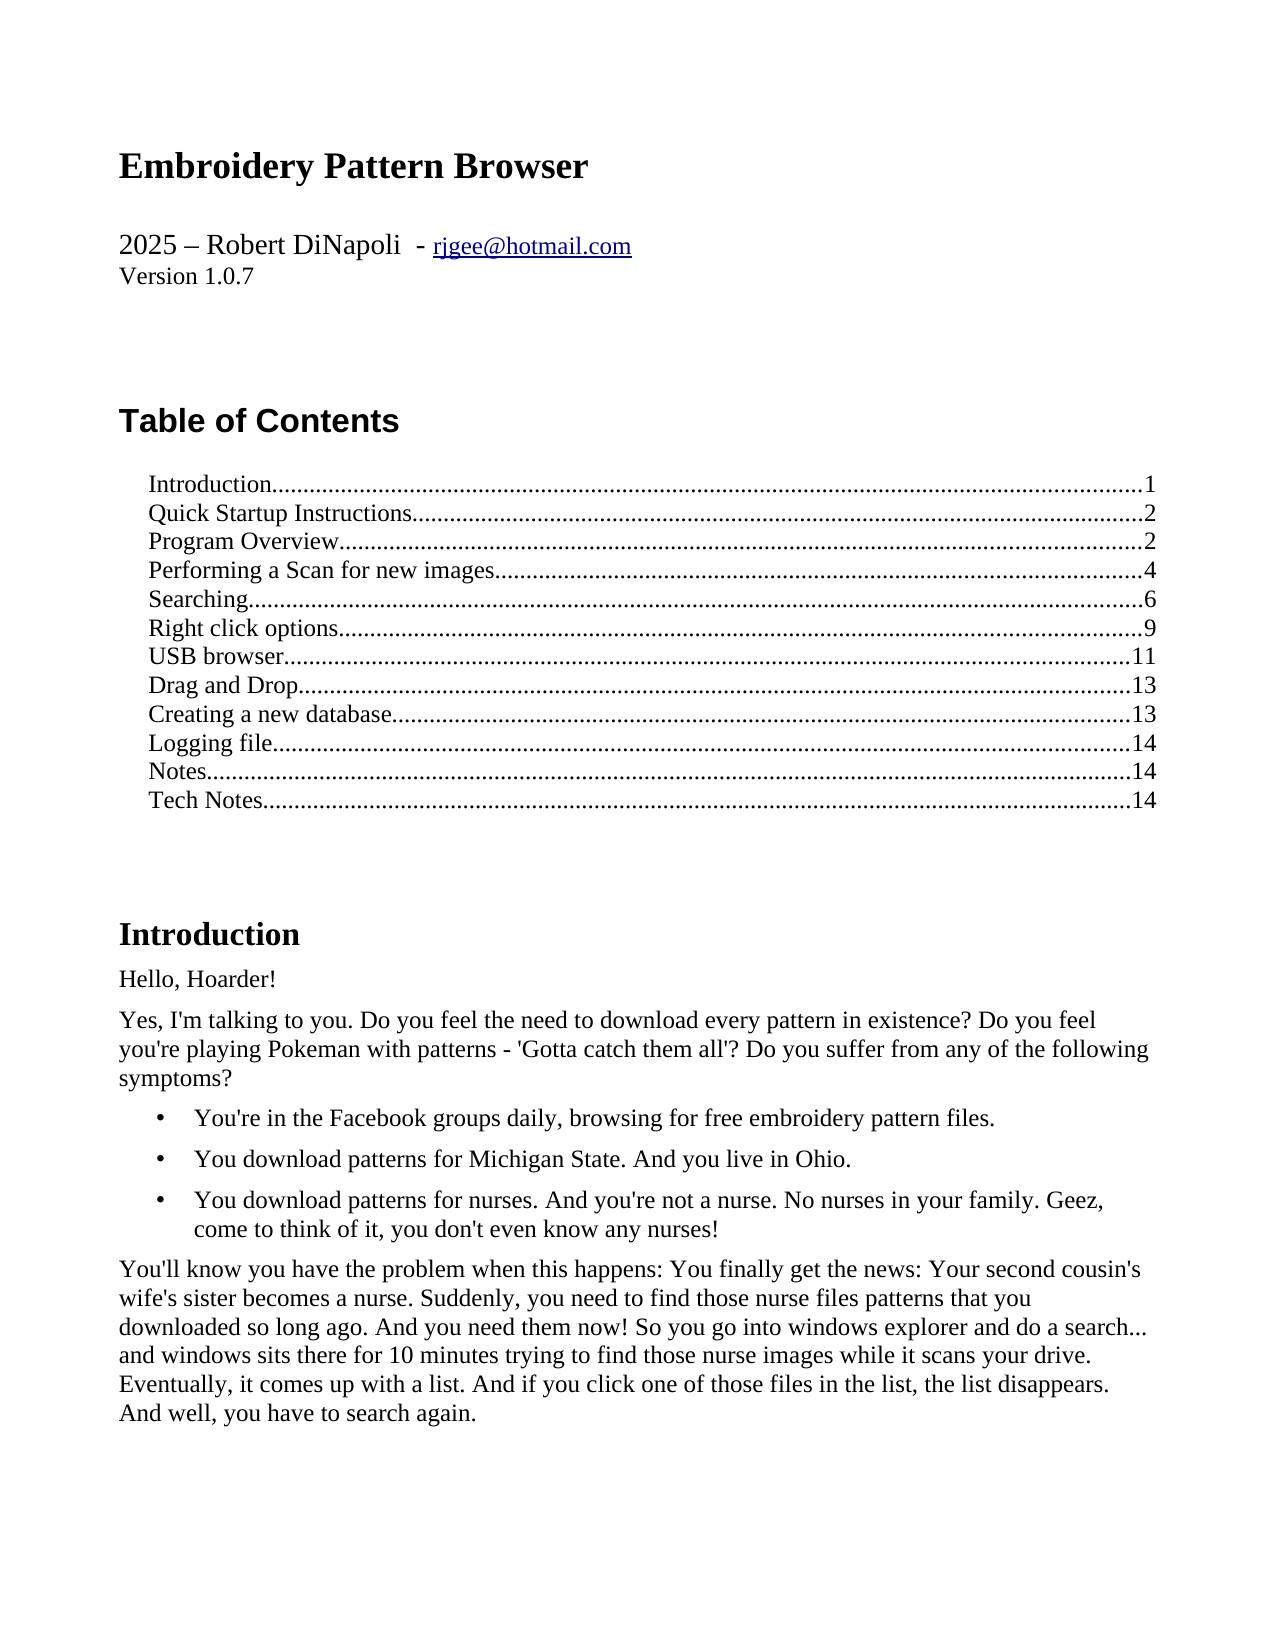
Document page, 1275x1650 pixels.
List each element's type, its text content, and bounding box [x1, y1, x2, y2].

text Notes 14 [148, 756, 1156, 785]
subtitle Table of Contents [118, 401, 1156, 439]
text You'll know you have the problem when this happens: You finally get the news: Your second cousin's wife's sister becomes a nurse. Suddenly, you need to find those nurse files patterns that you downloaded so long ago. And you need them now! So you go into windows explorer and do a search... and windows sits there for 10 minutes trying to find those nurse images while it scans your drive. Eventually, it comes up with a list. And if you click one of those files in the list, the list disappears. And well, you have to search again. [118, 1254, 1156, 1427]
text Creating a new database 13 [148, 699, 1156, 728]
text Tech Notes 14 [148, 785, 1156, 814]
text 2025 – Robert DiNapoli - rjgee@hotmail.com [118, 227, 1156, 261]
text Hello, Hoarder! [118, 964, 1156, 993]
text Searching 6 [148, 584, 1156, 613]
text Program Overview 2 [148, 526, 1156, 555]
text Quick Startup Instructions 2 [148, 498, 1156, 526]
subtitle Embroidery Pattern Browser [118, 143, 1156, 187]
text Yes, I'm talking to you. Do you feel the need to download every pattern in existence? Do you feel you're playing Pokeman with patterns - 'Gotta catch them all'? Do you suffer from any of the following symptoms? [118, 1005, 1156, 1091]
text Performing a Scan for new images 4 [148, 555, 1156, 584]
text Drag and Drop 13 [148, 670, 1156, 699]
list You download patterns for Michigan State. And you live in Ohio. [156, 1144, 1156, 1173]
subtitle Introduction [118, 914, 1156, 952]
list You download patterns for nurses. And you're not a nurse. No nurses in your family. Geez, come to think of it, you don't even know any nurses! [156, 1185, 1156, 1242]
text Introduction 1 [148, 469, 1156, 498]
text Version 1.0.7 [118, 261, 1156, 290]
text Logging file 14 [148, 728, 1156, 756]
text Right click options 9 [148, 613, 1156, 641]
list You're in the Facebook groups daily, browsing for free embroidery pattern files. [156, 1103, 1156, 1132]
text USB browser 11 [148, 641, 1156, 670]
